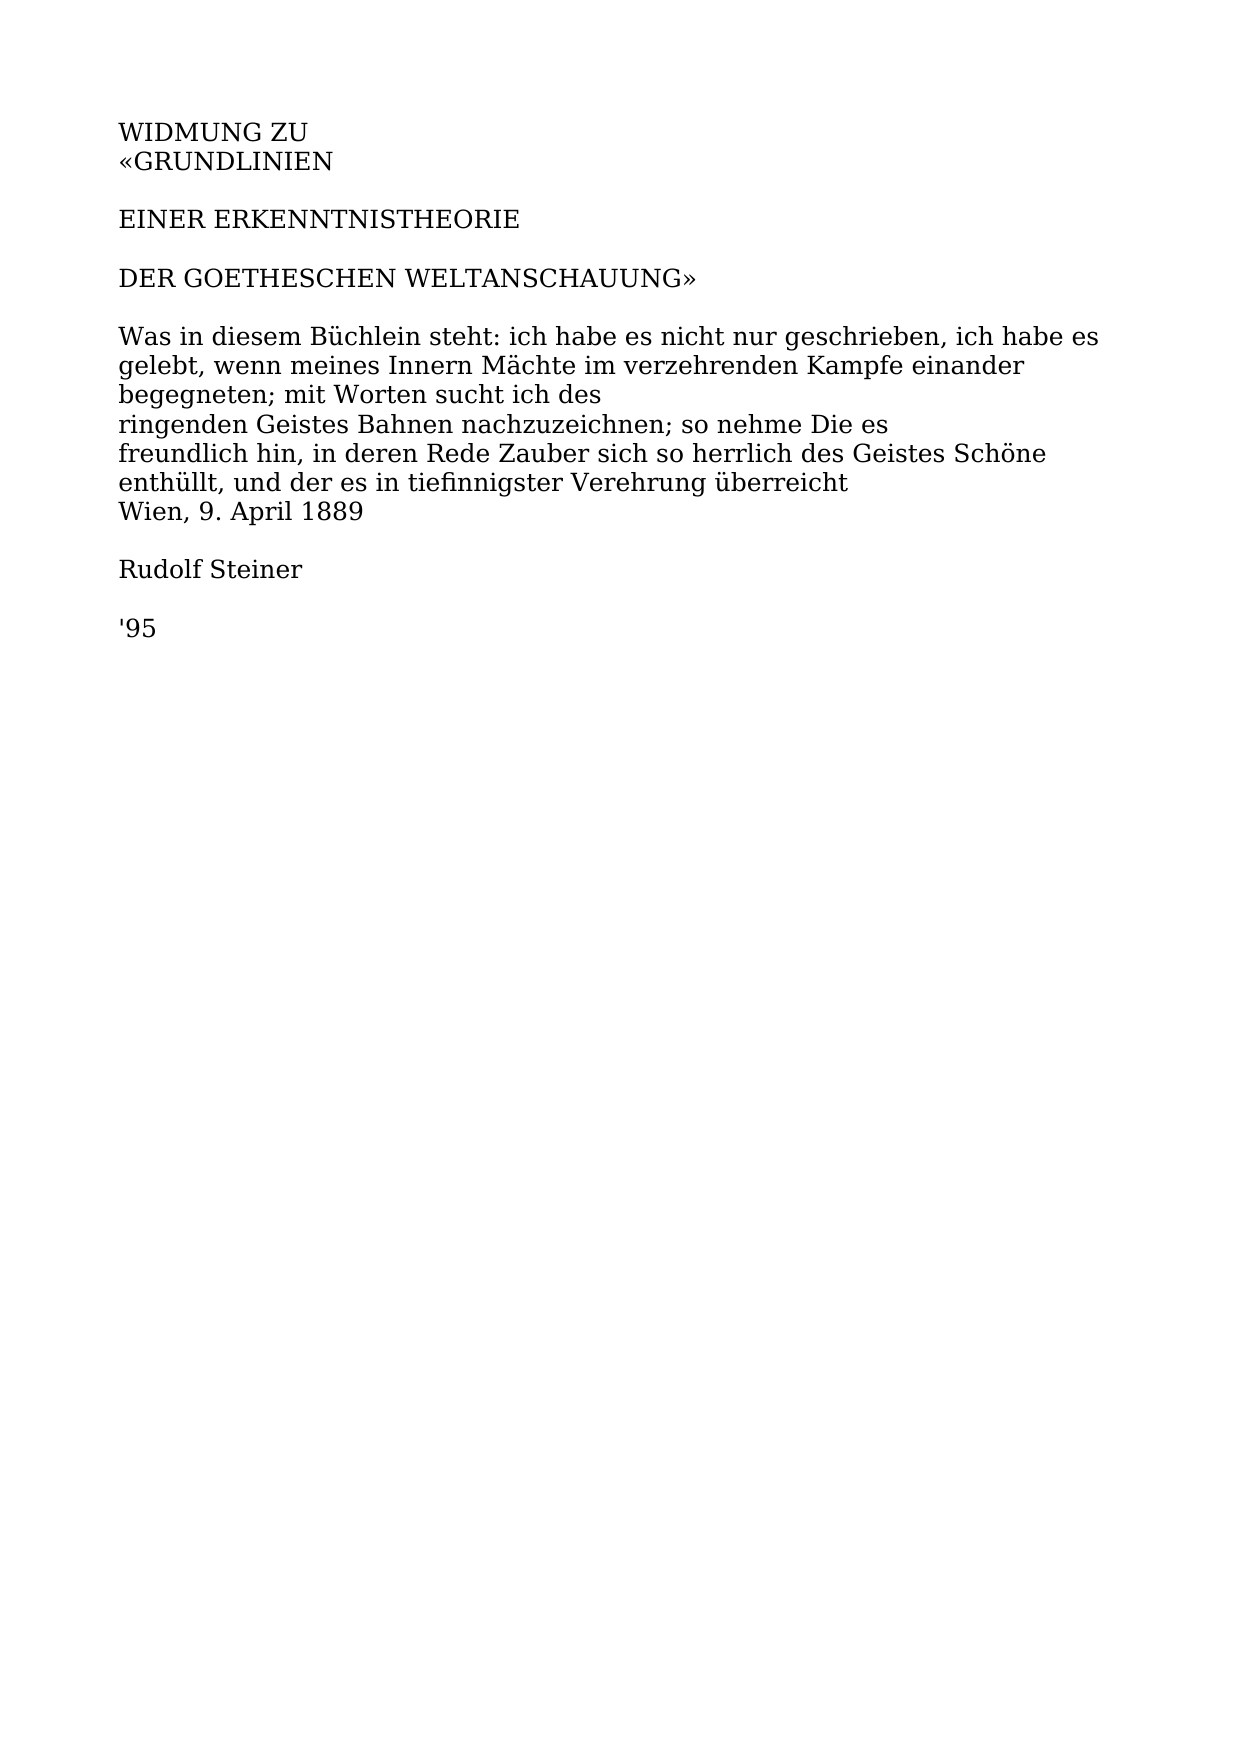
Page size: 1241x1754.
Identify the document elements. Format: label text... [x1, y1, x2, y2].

text Wien, 9. April 1889 [118, 497, 1122, 526]
text Rudolf Steiner [118, 556, 1122, 585]
text WIDMUNG ZU [118, 118, 1122, 147]
text ringenden Geistes Bahnen nachzuzeichnen; so nehme Die es [118, 410, 1122, 439]
text «GRUNDLINIEN [118, 147, 1122, 176]
text '95 [118, 614, 1122, 643]
text DER GOETHESCHEN WELTANSCHAUUNG» [118, 264, 1122, 293]
text freundlich hin, in deren Rede Zauber sich so herrlich des Geistes Schöne enthüllt, und der es in tiefinnigster Verehrung überreicht [118, 439, 1122, 497]
text Was in diesem Büchlein steht: ich habe es nicht nur geschrieben, ich habe es gelebt, wenn meines Innern Mächte im verzehrenden Kampfe einander begegneten; mit Worten sucht ich des [118, 322, 1122, 410]
text EINER ERKENNTNISTHEORIE [118, 206, 1122, 235]
